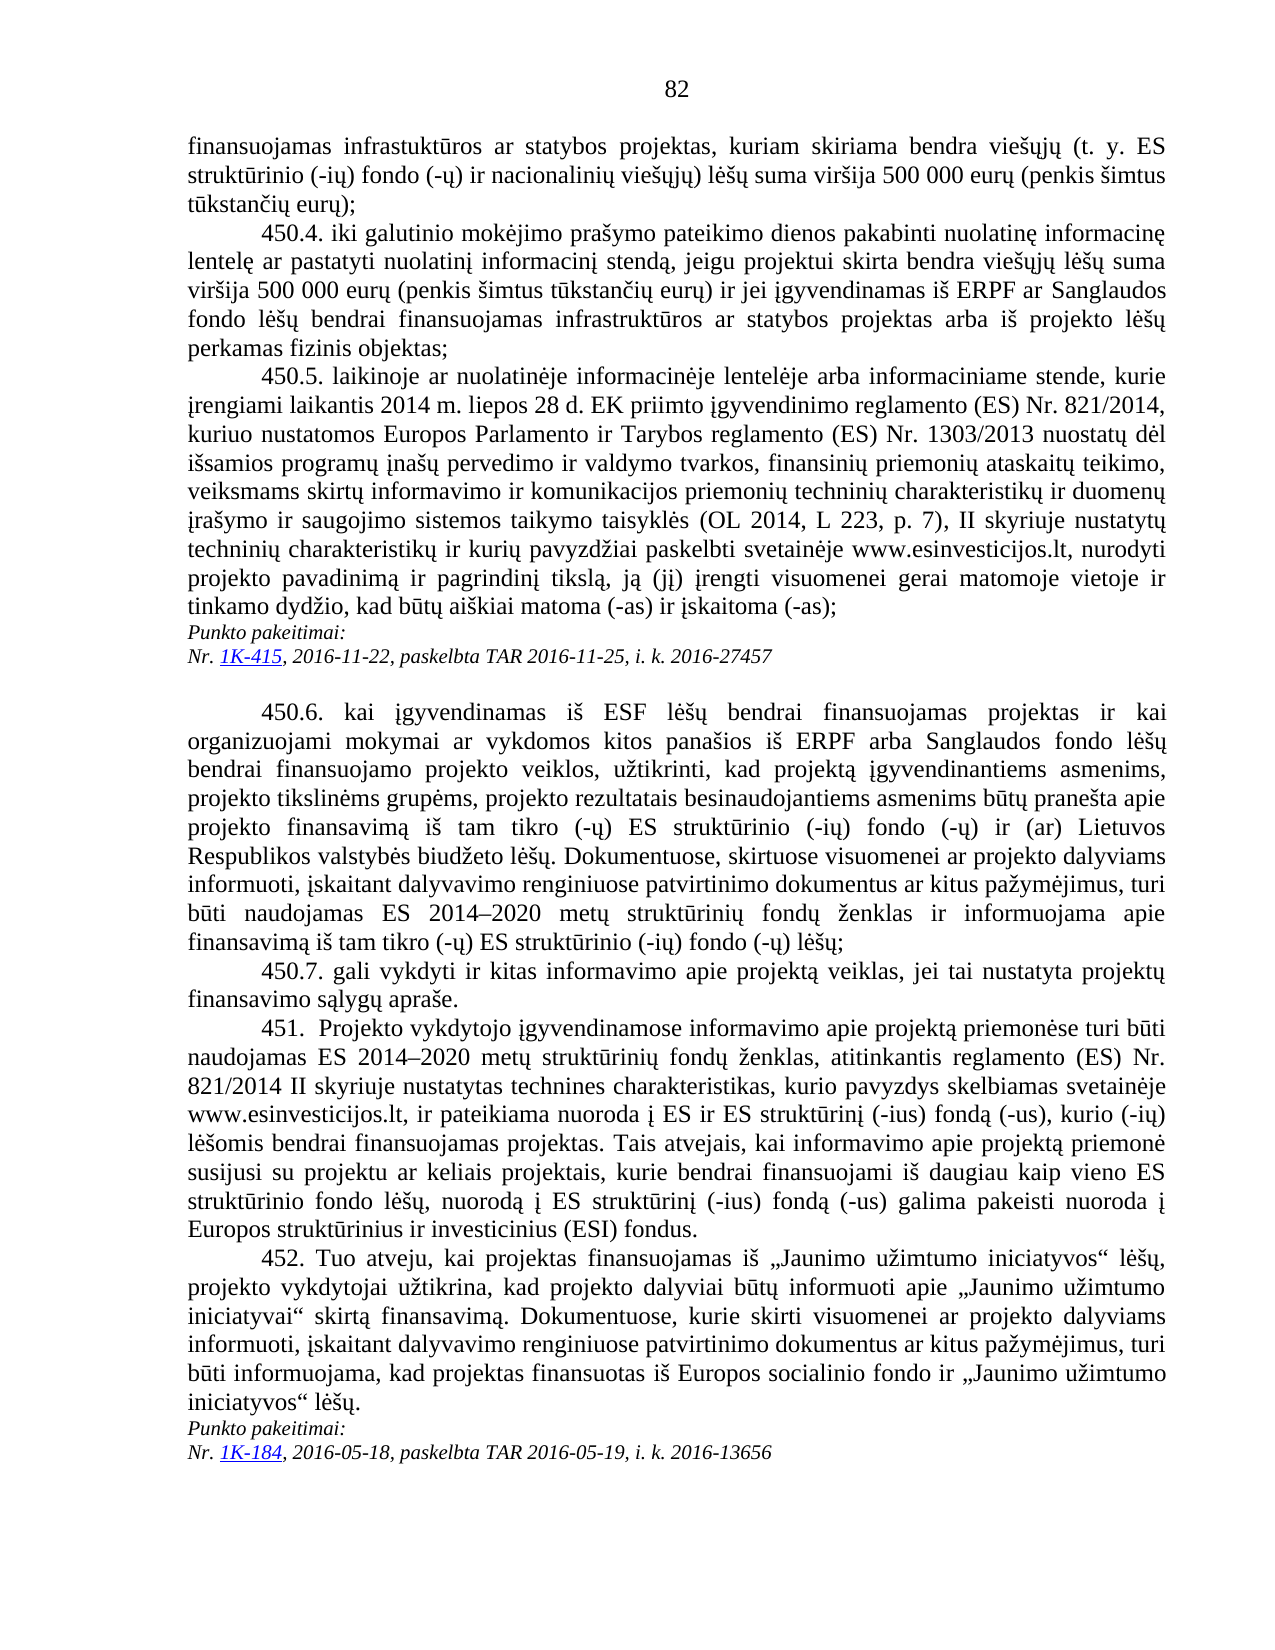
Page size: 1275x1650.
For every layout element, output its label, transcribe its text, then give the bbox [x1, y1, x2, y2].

text 451. Projekto vykdytojo įgyvendinamose informavimo apie projektą priemonėse turi būti naudojamas ES 2014–2020 metų struktūrinių fondų ženklas, atitinkantis reglamento (ES) Nr. 821/2014 II skyriuje nustatytas technines charakteristikas, kurio pavyzdys skelbiamas svetainėje www.esinvesticijos.lt, ir pateikiama nuoroda į ES ir ES struktūrinį (-ius) fondą (-us), kurio (-ių) lėšomis bendrai finansuojamas projektas. Tais atvejais, kai informavimo apie projektą priemonė susijusi su projektu ar keliais projektais, kurie bendrai finansuojami iš daugiau kaip vieno ES struktūrinio fondo lėšų, nuorodą į ES struktūrinį (-ius) fondą (-us) galima pakeisti nuoroda į Europos struktūrinius ir investicinius (ESI) fondus. [187, 1013, 1167, 1243]
text 450.6. kai įgyvendinamas iš ESF lėšų bendrai finansuojamas projektas ir kai organizuojami mokymai ar vykdomos kitos panašios iš ERPF arba Sanglaudos fondo lėšų bendrai finansuojamo projekto veiklos, užtikrinti, kad projektą įgyvendinantiems asmenims, projekto tikslinėms grupėms, projekto rezultatais besinaudojantiems asmenims būtų pranešta apie projekto finansavimą iš tam tikro (-ų) ES struktūrinio (-ių) fondo (-ų) ir (ar) Lietuvos Respublikos valstybės biudžeto lėšų. Dokumentuose, skirtuose visuomenei ar projekto dalyviams informuoti, įskaitant dalyvavimo renginiuose patvirtinimo dokumentus ar kitus pažymėjimus, turi būti naudojamas ES 2014–2020 metų struktūrinių fondų ženklas ir informuojama apie finansavimą iš tam tikro (-ų) ES struktūrinio (-ių) fondo (-ų) lėšų; [187, 697, 1167, 956]
text Punkto pakeitimai: [187, 620, 1167, 644]
text 450.7. gali vykdyti ir kitas informavimo apie projektą veiklas, jei tai nustatyta projektų finansavimo sąlygų apraše. [187, 956, 1167, 1013]
text finansuojamas infrastuktūros ar statybos projektas, kuriam skiriama bendra viešųjų (t. y. ES struktūrinio (-ių) fondo (-ų) ir nacionalinių viešųjų) lėšų suma viršija 500 000 eurų (penkis šimtus tūkstančių eurų); [187, 131, 1167, 218]
text 450.4. iki galutinio mokėjimo prašymo pateikimo dienos pakabinti nuolatinę informacinę lentelę ar pastatyti nuolatinį informacinį stendą, jeigu projektui skirta bendra viešųjų lėšų suma viršija 500 000 eurų (penkis šimtus tūkstančių eurų) ir jei įgyvendinamas iš ERPF ar Sanglaudos fondo lėšų bendrai finansuojamas infrastruktūros ar statybos projektas arba iš projekto lėšų perkamas fizinis objektas; [187, 218, 1167, 361]
text 450.5. laikinoje ar nuolatinėje informacinėje lentelėje arba informaciniame stende, kurie įrengiami laikantis 2014 m. liepos 28 d. EK priimto įgyvendinimo reglamento (ES) Nr. 821/2014, kuriuo nustatomos Europos Parlamento ir Tarybos reglamento (ES) Nr. 1303/2013 nuostatų dėl išsamios programų įnašų pervedimo ir valdymo tvarkos, finansinių priemonių ataskaitų teikimo, veiksmams skirtų informavimo ir komunikacijos priemonių techninių charakteristikų ir duomenų įrašymo ir saugojimo sistemos taikymo taisyklės (OL 2014, L 223, p. 7), II skyriuje nustatytų techninių charakteristikų ir kurių pavyzdžiai paskelbti svetainėje www.esinvesticijos.lt, nurodyti projekto pavadinimą ir pagrindinį tikslą, ją (jį) įrengti visuomenei gerai matomoje vietoje ir tinkamo dydžio, kad būtų aiškiai matoma (-as) ir įskaitoma (-as); [187, 361, 1167, 620]
text Nr. 1K-415, 2016-11-22, paskelbta TAR 2016-11-25, i. k. 2016-27457 [187, 644, 1167, 668]
text Nr. 1K-184, 2016-05-18, paskelbta TAR 2016-05-19, i. k. 2016-13656 [187, 1440, 1167, 1464]
text Punkto pakeitimai: [187, 1416, 1167, 1440]
text 452. Tuo atveju, kai projektas finansuojamas iš „Jaunimo užimtumo iniciatyvos“ lėšų, projekto vykdytojai užtikrina, kad projekto dalyviai būtų informuoti apie „Jaunimo užimtumo iniciatyvai“ skirtą finansavimą. Dokumentuose, kurie skirti visuomenei ar projekto dalyviams informuoti, įskaitant dalyvavimo renginiuose patvirtinimo dokumentus ar kitus pažymėjimus, turi būti informuojama, kad projektas finansuotas iš Europos socialinio fondo ir „Jaunimo užimtumo iniciatyvos“ lėšų. [187, 1243, 1167, 1416]
